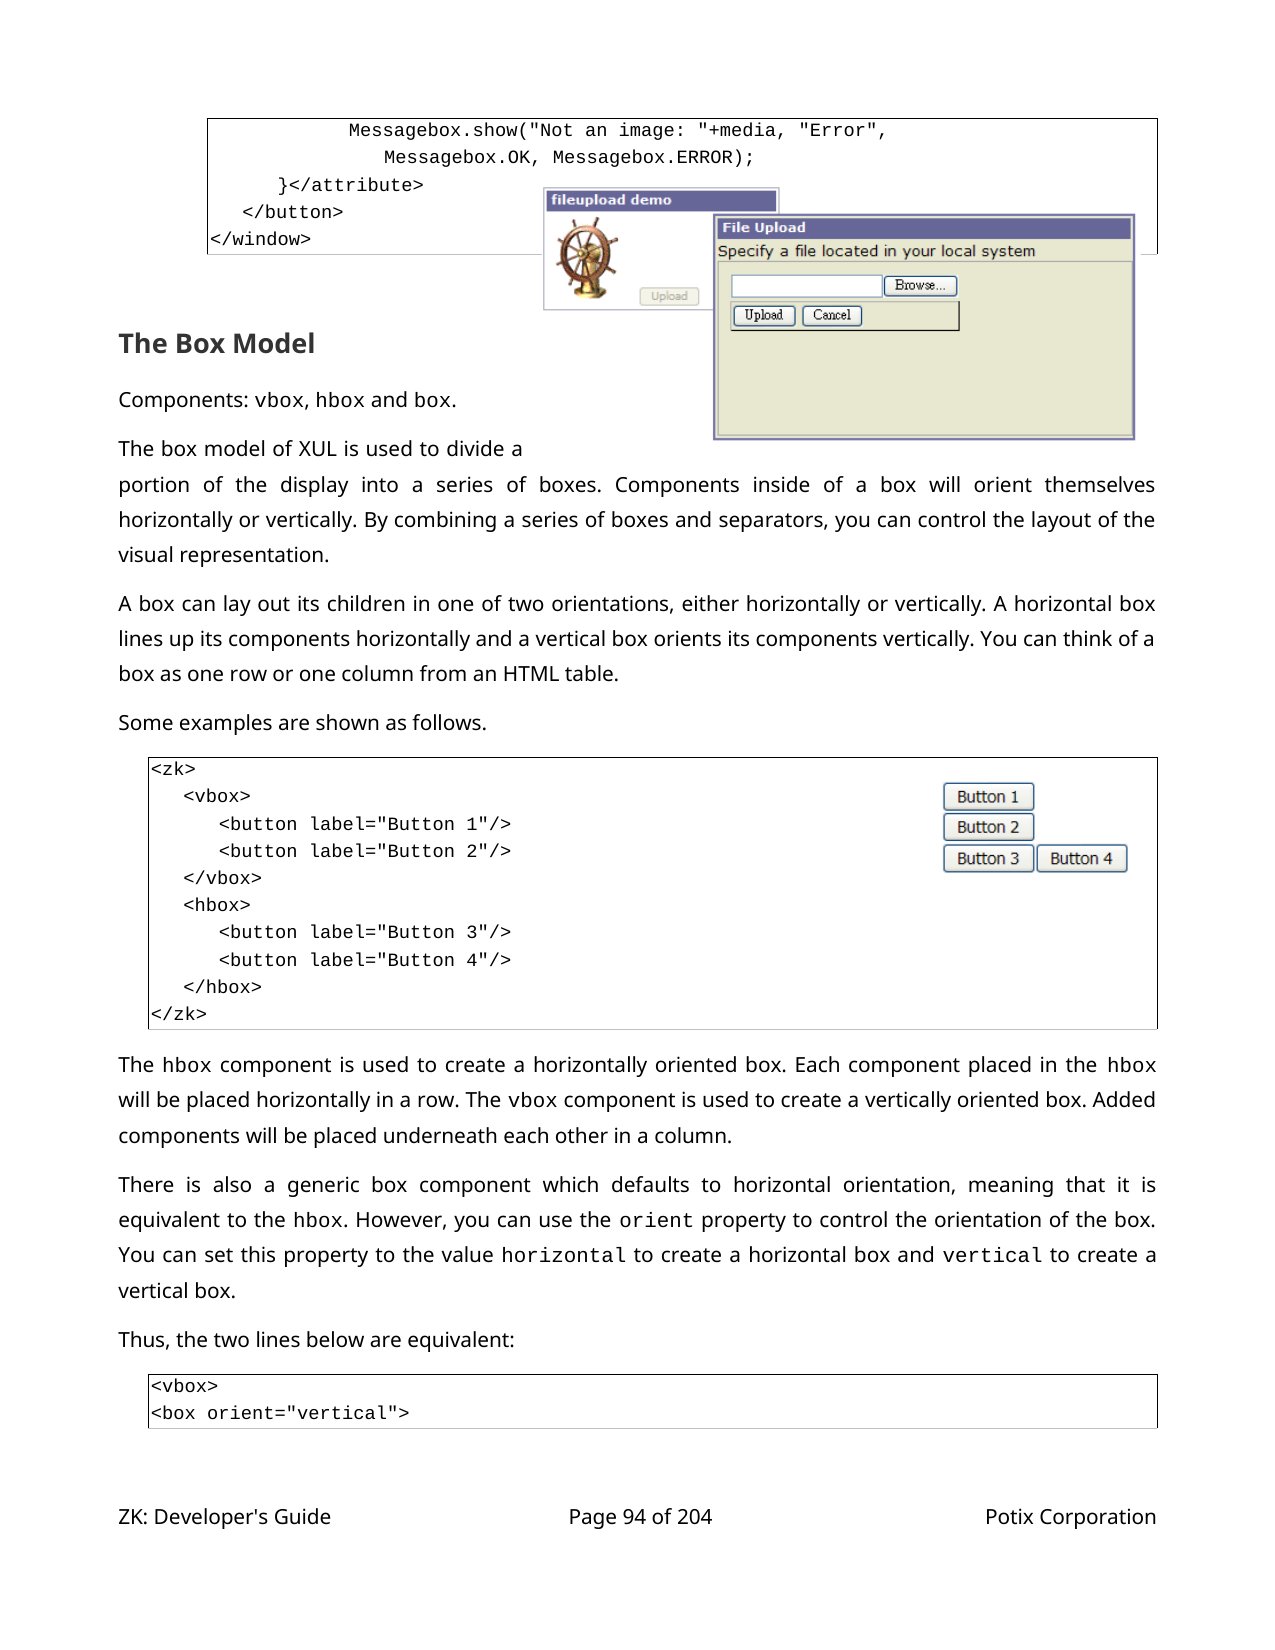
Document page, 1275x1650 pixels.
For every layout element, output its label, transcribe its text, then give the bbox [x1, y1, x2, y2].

text [1131, 784, 1157, 809]
text <zk> [149, 758, 1157, 781]
text </hbox> [149, 975, 1157, 999]
text </window> [208, 227, 541, 254]
text }</attribute> [208, 172, 1157, 197]
text Messagebox.show("Not an image: "+media, "Error", [208, 119, 1157, 142]
text </button> [208, 200, 541, 224]
text [1141, 200, 1157, 224]
text Some examples are shown as follows. [118, 708, 1157, 737]
text <vbox> [149, 1375, 1157, 1398]
text The box model of XUL is used to divide a portion of the display into a series of boxes. Components inside of a box will orient themselves horizontally or vertically. By combining a series of boxes and separators, you can control the layout of the visual representation. [118, 434, 1157, 568]
text [1141, 227, 1157, 254]
text Components: vbox, hbox and box. [118, 385, 541, 414]
text [1131, 812, 1157, 836]
text <button label="Button 1"/> [149, 812, 939, 836]
text </vbox> [149, 866, 1157, 890]
text The hbox component is used to create a horizontally oriented box. Each component placed in the hbox will be placed horizontally in a row. The vbox component is used to create a vertically oriented box. Added components will be placed underneath each other in a column. [118, 1050, 1157, 1149]
subtitle The Box Model [118, 325, 541, 362]
text A box can lay out its children in one of two orientations, either horizontally or vertically. A horizontal box lines up its components horizontally and a vertical box orients its components vertically. You can think of a box as one row or one column from an HTML table. [118, 589, 1157, 688]
text <vbox> [149, 784, 939, 809]
text </zk> [149, 1002, 1157, 1029]
text <box orient="vertical"> [149, 1401, 1157, 1428]
text There is also a generic box component which defaults to horizontal orientation, meaning that it is equivalent to the hbox. However, you can use the orient property to control the orientation of the box. You can set this property to the value horizontal to create a horizontal box and vertical to create a vertical box. [118, 1170, 1157, 1304]
text <button label="Button 2"/> [149, 839, 939, 863]
text Messagebox.OK, Messagebox.ERROR); [208, 145, 1157, 169]
subtitle [1141, 325, 1157, 362]
text <button label="Button 4"/> [149, 947, 1157, 972]
text [1131, 839, 1157, 863]
picture [541, 185, 1141, 445]
text <hbox> [149, 893, 1157, 917]
picture [939, 778, 1131, 876]
text <button label="Button 3"/> [149, 920, 1157, 944]
text Thus, the two lines below are equivalent: [118, 1325, 1157, 1353]
